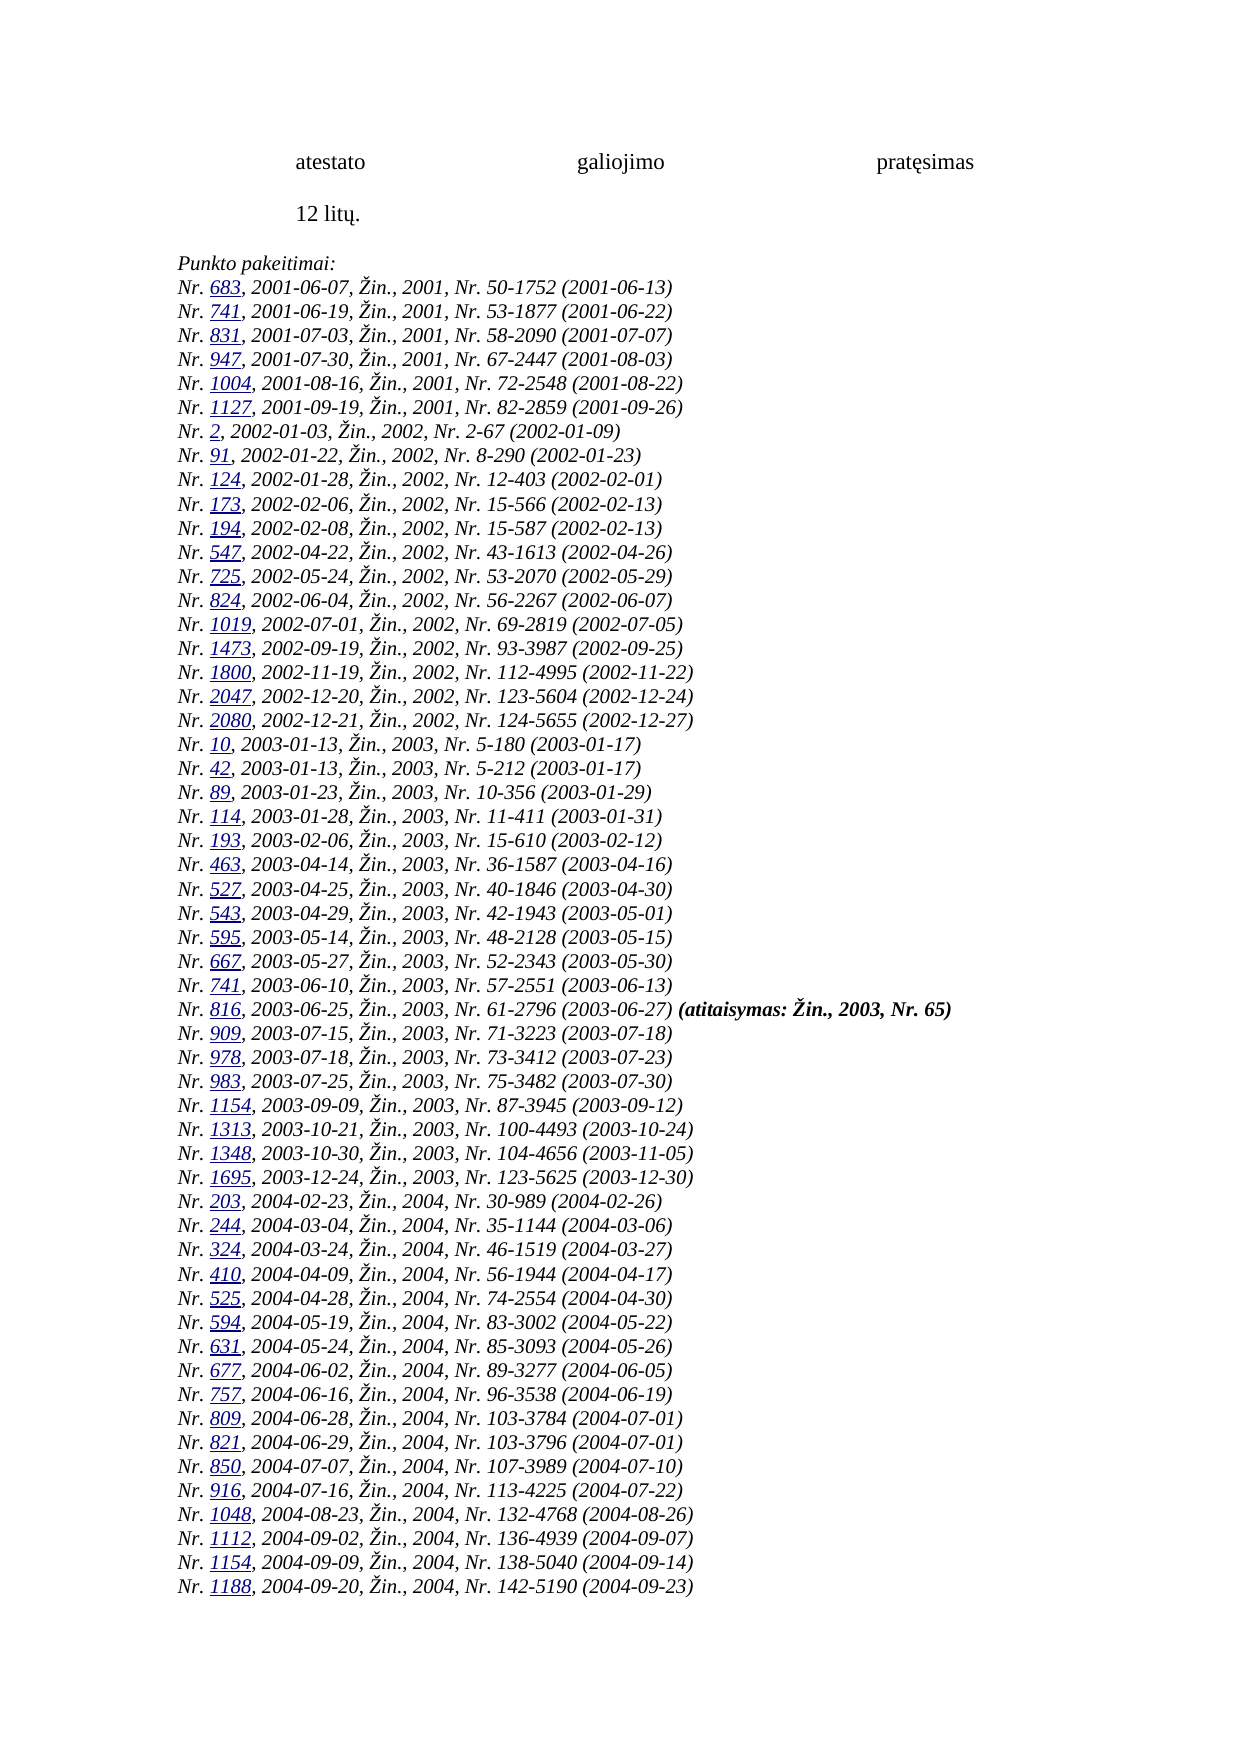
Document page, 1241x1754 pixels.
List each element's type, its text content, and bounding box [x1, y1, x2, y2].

text Nr. 1154, 2004-09-09, Žin., 2004, Nr. 138-5040 (2004-09-14) [177, 1550, 1122, 1574]
text Nr. 831, 2001-07-03, Žin., 2001, Nr. 58-2090 (2001-07-07) [177, 323, 1122, 347]
text Punkto pakeitimai: [177, 251, 1122, 275]
text Nr. 741, 2003-06-10, Žin., 2003, Nr. 57-2551 (2003-06-13) [177, 973, 1122, 997]
text Nr. 816, 2003-06-25, Žin., 2003, Nr. 61-2796 (2003-06-27) (atitaisymas: Žin., 2003, Nr. 65) [177, 997, 1122, 1021]
text Nr. 114, 2003-01-28, Žin., 2003, Nr. 11-411 (2003-01-31) [177, 804, 1122, 828]
text Nr. 983, 2003-07-25, Žin., 2003, Nr. 75-3482 (2003-07-30) [177, 1069, 1122, 1093]
text Nr. 667, 2003-05-27, Žin., 2003, Nr. 52-2343 (2003-05-30) [177, 949, 1122, 973]
text Nr. 1127, 2001-09-19, Žin., 2001, Nr. 82-2859 (2001-09-26) [177, 395, 1122, 419]
text Nr. 1048, 2004-08-23, Žin., 2004, Nr. 132-4768 (2004-08-26) [177, 1502, 1122, 1526]
text Nr. 821, 2004-06-29, Žin., 2004, Nr. 103-3796 (2004-07-01) [177, 1430, 1122, 1454]
text Nr. 741, 2001-06-19, Žin., 2001, Nr. 53-1877 (2001-06-22) [177, 299, 1122, 323]
text Nr. 410, 2004-04-09, Žin., 2004, Nr. 56-1944 (2004-04-17) [177, 1261, 1122, 1286]
text Nr. 947, 2001-07-30, Žin., 2001, Nr. 67-2447 (2001-08-03) [177, 347, 1122, 371]
text Nr. 850, 2004-07-07, Žin., 2004, Nr. 107-3989 (2004-07-10) [177, 1454, 1122, 1478]
text Nr. 725, 2002-05-24, Žin., 2002, Nr. 53-2070 (2002-05-29) [177, 564, 1122, 588]
text Nr. 194, 2002-02-08, Žin., 2002, Nr. 15-587 (2002-02-13) [177, 516, 1122, 539]
text Nr. 463, 2003-04-14, Žin., 2003, Nr. 36-1587 (2003-04-16) [177, 852, 1122, 876]
text Nr. 543, 2003-04-29, Žin., 2003, Nr. 42-1943 (2003-05-01) [177, 901, 1122, 924]
text Nr. 547, 2002-04-22, Žin., 2002, Nr. 43-1613 (2002-04-26) [177, 539, 1122, 564]
text Nr. 193, 2003-02-06, Žin., 2003, Nr. 15-610 (2003-02-12) [177, 828, 1122, 852]
text Nr. 91, 2002-01-22, Žin., 2002, Nr. 8-290 (2002-01-23) [177, 443, 1122, 467]
text Nr. 1112, 2004-09-02, Žin., 2004, Nr. 136-4939 (2004-09-07) [177, 1526, 1122, 1550]
text Nr. 2047, 2002-12-20, Žin., 2002, Nr. 123-5604 (2002-12-24) [177, 684, 1122, 708]
text Nr. 1313, 2003-10-21, Žin., 2003, Nr. 100-4493 (2003-10-24) [177, 1117, 1122, 1141]
text Nr. 1154, 2003-09-09, Žin., 2003, Nr. 87-3945 (2003-09-12) [177, 1093, 1122, 1117]
text Nr. 527, 2003-04-25, Žin., 2003, Nr. 40-1846 (2003-04-30) [177, 876, 1122, 901]
text Nr. 978, 2003-07-18, Žin., 2003, Nr. 73-3412 (2003-07-23) [177, 1045, 1122, 1069]
text Nr. 809, 2004-06-28, Žin., 2004, Nr. 103-3784 (2004-07-01) [177, 1406, 1122, 1430]
text Nr. 203, 2004-02-23, Žin., 2004, Nr. 30-989 (2004-02-26) [177, 1189, 1122, 1213]
text Nr. 10, 2003-01-13, Žin., 2003, Nr. 5-180 (2003-01-17) [177, 732, 1122, 756]
text Nr. 2, 2002-01-03, Žin., 2002, Nr. 2-67 (2002-01-09) [177, 419, 1122, 443]
text Nr. 631, 2004-05-24, Žin., 2004, Nr. 85-3093 (2004-05-26) [177, 1334, 1122, 1358]
text Nr. 1019, 2002-07-01, Žin., 2002, Nr. 69-2819 (2002-07-05) [177, 612, 1122, 636]
text Nr. 594, 2004-05-19, Žin., 2004, Nr. 83-3002 (2004-05-22) [177, 1309, 1122, 1334]
text atestato galiojimo pratęsimas 12 litų. [177, 148, 974, 227]
text Nr. 595, 2003-05-14, Žin., 2003, Nr. 48-2128 (2003-05-15) [177, 924, 1122, 949]
text Nr. 1695, 2003-12-24, Žin., 2003, Nr. 123-5625 (2003-12-30) [177, 1165, 1122, 1189]
text Nr. 124, 2002-01-28, Žin., 2002, Nr. 12-403 (2002-02-01) [177, 467, 1122, 491]
text Nr. 89, 2003-01-23, Žin., 2003, Nr. 10-356 (2003-01-29) [177, 780, 1122, 804]
text Nr. 1473, 2002-09-19, Žin., 2002, Nr. 93-3987 (2002-09-25) [177, 636, 1122, 660]
text Nr. 909, 2003-07-15, Žin., 2003, Nr. 71-3223 (2003-07-18) [177, 1021, 1122, 1045]
text Nr. 1004, 2001-08-16, Žin., 2001, Nr. 72-2548 (2001-08-22) [177, 371, 1122, 395]
text Nr. 244, 2004-03-04, Žin., 2004, Nr. 35-1144 (2004-03-06) [177, 1213, 1122, 1237]
text Nr. 677, 2004-06-02, Žin., 2004, Nr. 89-3277 (2004-06-05) [177, 1358, 1122, 1382]
text Nr. 1800, 2002-11-19, Žin., 2002, Nr. 112-4995 (2002-11-22) [177, 660, 1122, 684]
text Nr. 824, 2002-06-04, Žin., 2002, Nr. 56-2267 (2002-06-07) [177, 588, 1122, 612]
text Nr. 1348, 2003-10-30, Žin., 2003, Nr. 104-4656 (2003-11-05) [177, 1141, 1122, 1165]
text Nr. 2080, 2002-12-21, Žin., 2002, Nr. 124-5655 (2002-12-27) [177, 708, 1122, 732]
text Nr. 757, 2004-06-16, Žin., 2004, Nr. 96-3538 (2004-06-19) [177, 1382, 1122, 1406]
text Nr. 916, 2004-07-16, Žin., 2004, Nr. 113-4225 (2004-07-22) [177, 1478, 1122, 1502]
text Nr. 324, 2004-03-24, Žin., 2004, Nr. 46-1519 (2004-03-27) [177, 1237, 1122, 1261]
text Nr. 525, 2004-04-28, Žin., 2004, Nr. 74-2554 (2004-04-30) [177, 1286, 1122, 1309]
text Nr. 173, 2002-02-06, Žin., 2002, Nr. 15-566 (2002-02-13) [177, 491, 1122, 516]
text Nr. 1188, 2004-09-20, Žin., 2004, Nr. 142-5190 (2004-09-23) [177, 1574, 1122, 1598]
text Nr. 683, 2001-06-07, Žin., 2001, Nr. 50-1752 (2001-06-13) [177, 275, 1122, 299]
text Nr. 42, 2003-01-13, Žin., 2003, Nr. 5-212 (2003-01-17) [177, 756, 1122, 780]
